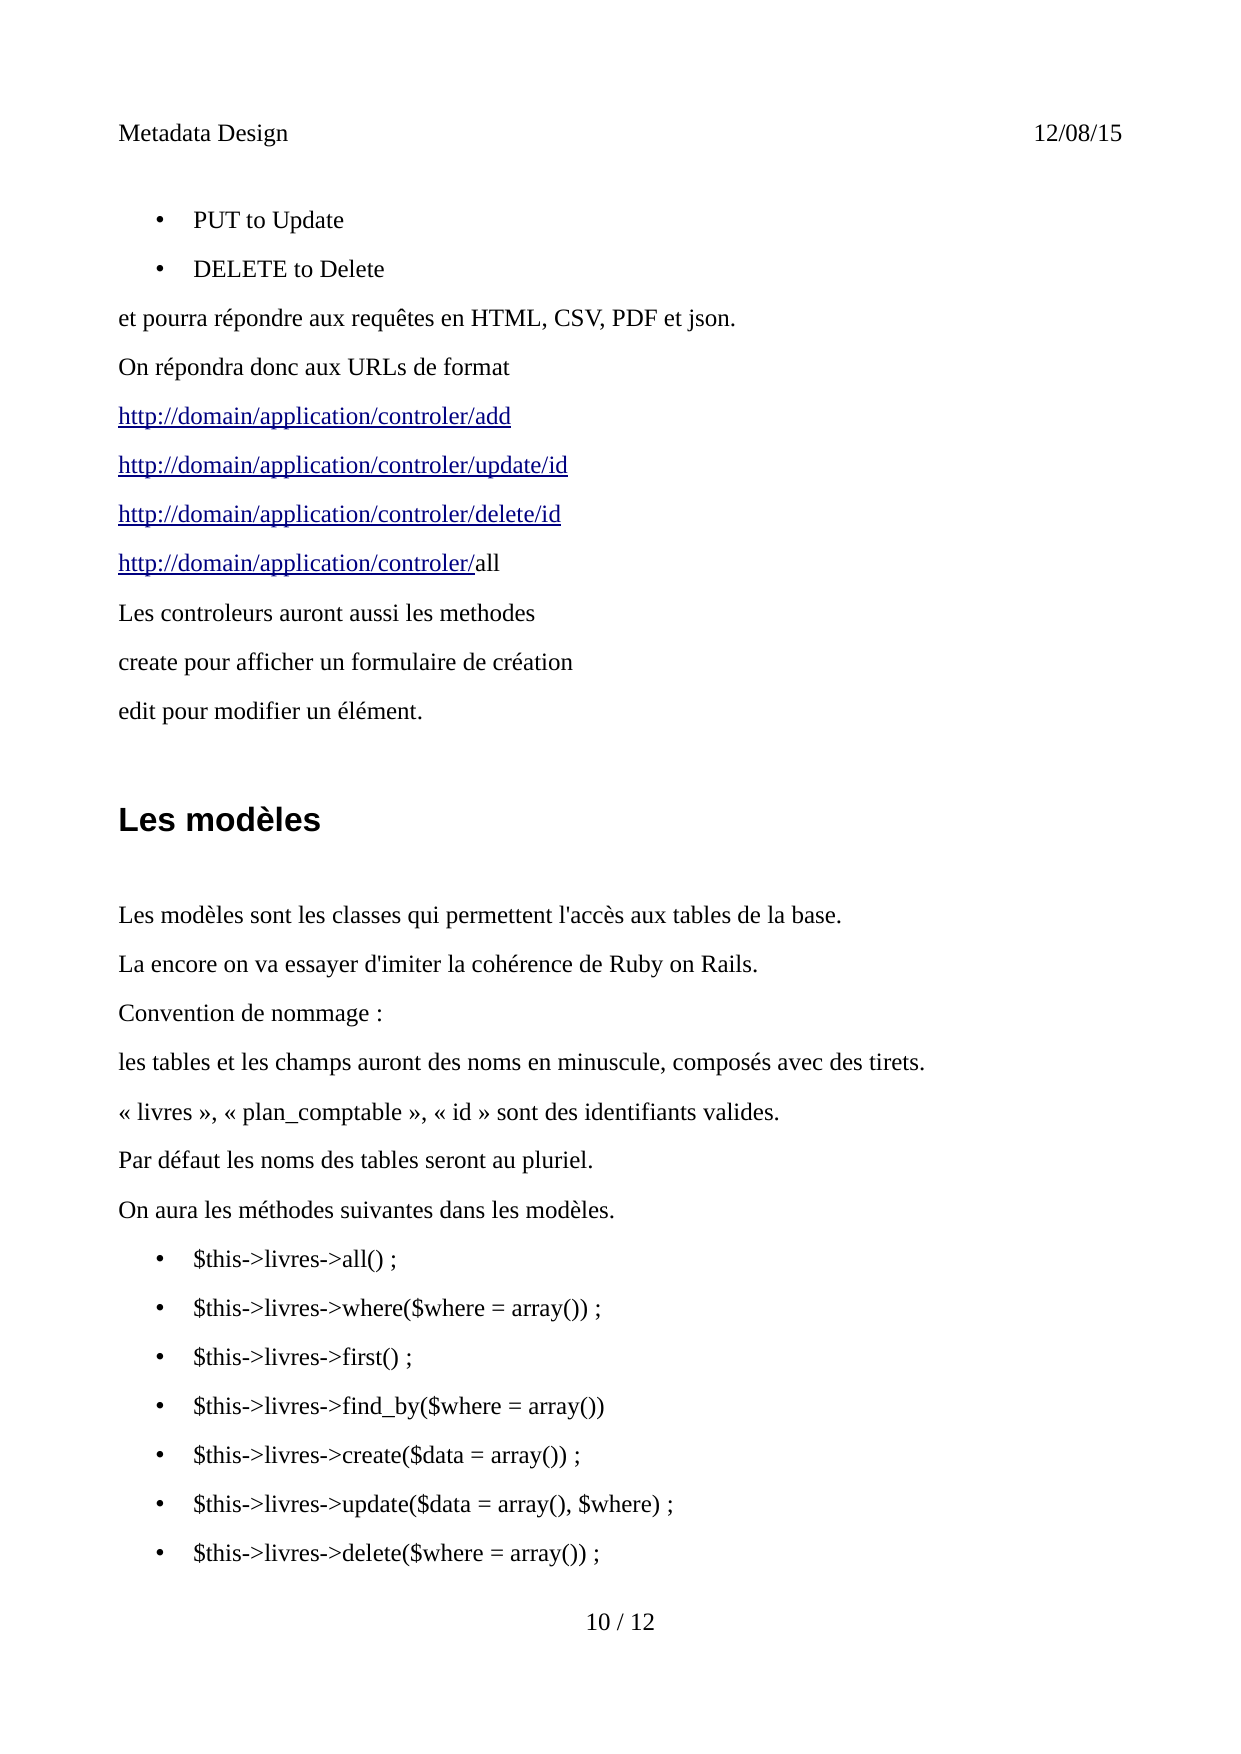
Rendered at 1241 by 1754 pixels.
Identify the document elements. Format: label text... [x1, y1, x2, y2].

text La encore on va essayer d'imiter la cohérence de Ruby on Rails. [118, 949, 1122, 978]
list $this->livres->update($data = array(), $where) ; [156, 1489, 1122, 1518]
list $this->livres->where($where = array()) ; [156, 1293, 1122, 1322]
text http://domain/application/controler/add [118, 401, 1122, 430]
text http://domain/application/controler/delete/id [118, 499, 1122, 528]
text http://domain/application/controler/all [118, 548, 1122, 577]
text Par défaut les noms des tables seront au pluriel. [118, 1146, 1122, 1174]
list DELETE to Delete [156, 254, 1122, 283]
text create pour afficher un formulaire de création [118, 647, 1122, 675]
list $this->livres->delete($where = array()) ; [156, 1538, 1122, 1567]
list $this->livres->first() ; [156, 1342, 1122, 1371]
text On répondra donc aux URLs de format [118, 352, 1122, 381]
text les tables et les champs auront des noms en minuscule, composés avec des tirets. [118, 1047, 1122, 1076]
text « livres », « plan_comptable », « id » sont des identifiants valides. [118, 1097, 1122, 1125]
list PUT to Update [156, 205, 1122, 234]
list $this->livres->create($data = array()) ; [156, 1440, 1122, 1469]
text http://domain/application/controler/update/id [118, 450, 1122, 479]
text edit pour modifier un élément. [118, 696, 1122, 724]
text Convention de nommage : [118, 998, 1122, 1027]
text et pourra répondre aux requêtes en HTML, CSV, PDF et json. [118, 303, 1122, 332]
text Les controleurs auront aussi les methodes [118, 598, 1122, 626]
text On aura les méthodes suivantes dans les modèles. [118, 1195, 1122, 1223]
subtitle Les modèles [118, 800, 1122, 839]
list $this->livres->all() ; [156, 1244, 1122, 1272]
list $this->livres->find_by($where = array()) [156, 1391, 1122, 1420]
text Les modèles sont les classes qui permettent l'accès aux tables de la base. [118, 900, 1122, 929]
